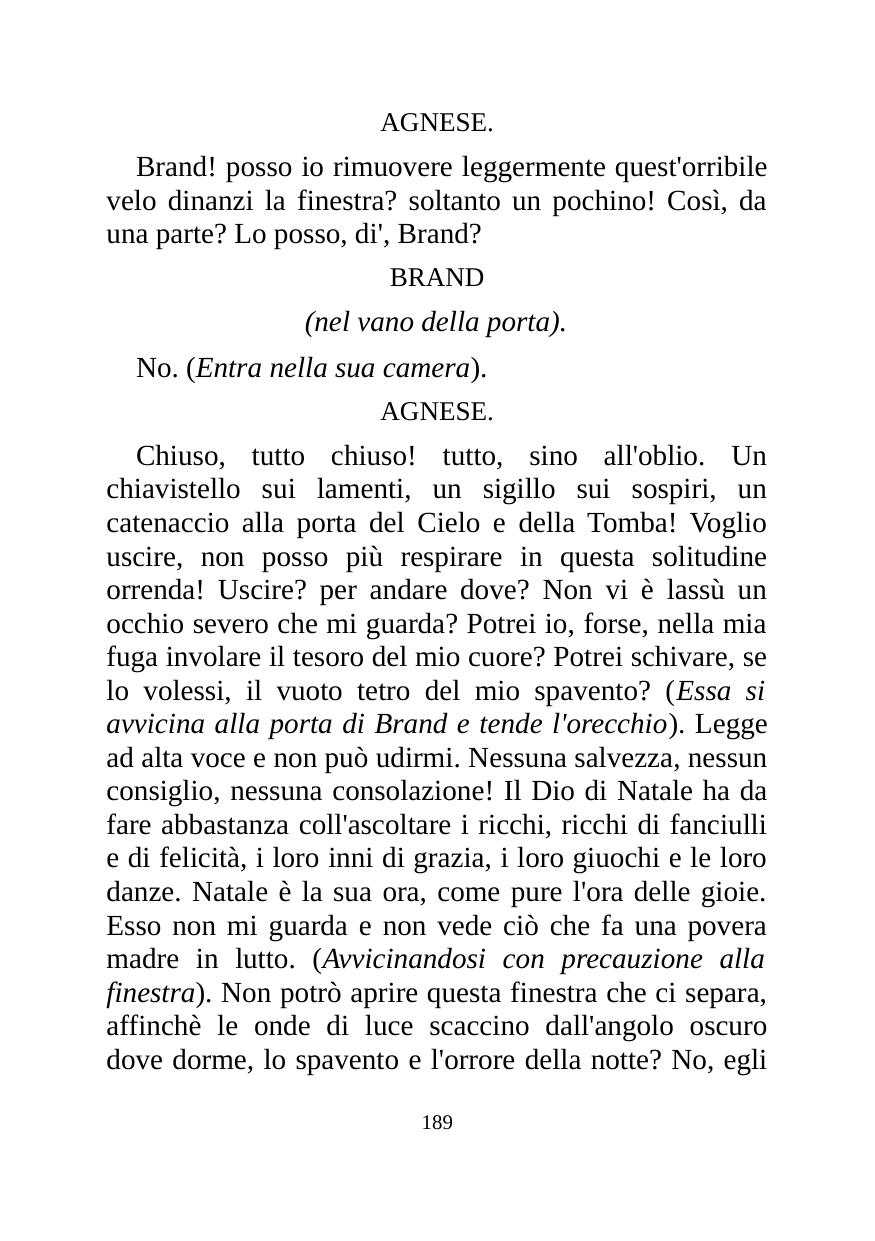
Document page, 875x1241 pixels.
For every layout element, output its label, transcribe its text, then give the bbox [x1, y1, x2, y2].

text Chiuso, tutto chiuso! tutto, sino all'oblio. Un chiavistello sui lamenti, un sigillo sui sospiri, un catenaccio alla porta del Cielo e della Tomba! Voglio uscire, non posso più respirare in questa solitudine orrenda! Uscire? per andare dove? Non vi è lassù un occhio severo che mi guarda? Potrei io, forse, nella mia fuga involare il tesoro del mio cuore? Potrei schivare, se lo volessi, il vuoto tetro del mio spavento? (Essa si avvicina alla porta di Brand e tende l'orecchio). Legge ad alta voce e non può udirmi. Nessuna salvezza, nessun consiglio, nessuna consolazione! Il Dio di Natale ha da fare abbastanza coll'ascoltare i ricchi, ricchi di fanciulli e di felicità, i loro inni di grazia, i loro giuochi e le loro danze. Natale è la sua ora, come pure l'ora delle gioie. Esso non mi guarda e non vede ciò che fa una povera madre in lutto. (Avvicinandosi con precauzione alla finestra). Non potrò aprire questa finestra che ci separa, affinchè le onde di luce scaccino dall'angolo oscuro dove dorme, lo spavento e l'orrore della notte? No, egli [106, 438, 768, 1075]
text No. (Entra nella sua camera). [106, 350, 768, 383]
text Brand! posso io rimuovere leggermente quest'orribile velo dinanzi la finestra? soltanto un pochino! Così, da una parte? Lo posso, di', Brand? [106, 149, 768, 250]
text (nel vano della porta). [106, 304, 768, 338]
text AGNESE. [106, 395, 768, 426]
text AGNESE. [106, 106, 768, 137]
text BRAND [106, 262, 768, 293]
